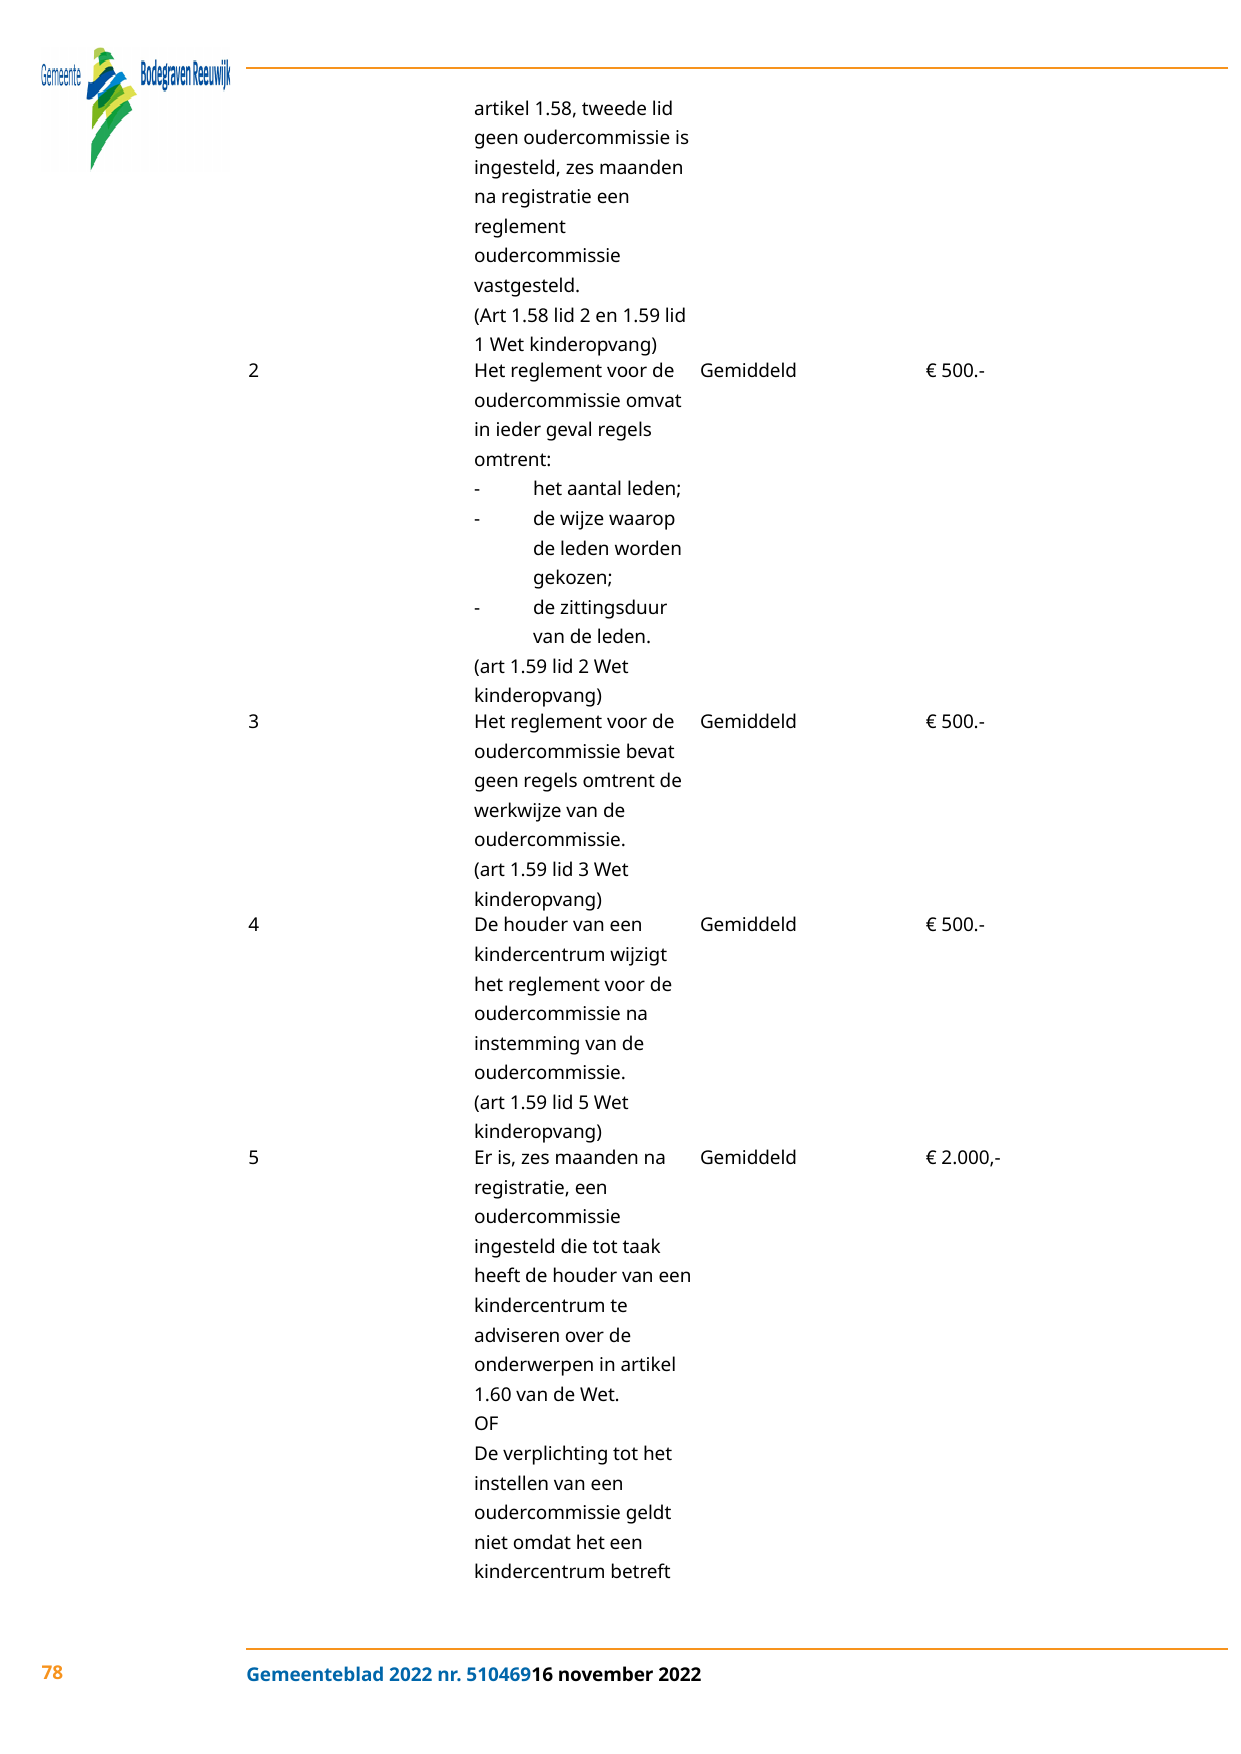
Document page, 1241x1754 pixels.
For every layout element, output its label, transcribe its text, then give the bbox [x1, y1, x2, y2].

table_cell 3 [248, 708, 474, 912]
table_cell € 500.- [926, 912, 1152, 1144]
table_cell 4 [248, 912, 474, 1144]
table_cell € 500.- [926, 357, 1152, 708]
table_cell artikel 1.58, tweede lid geen oudercommissie is ingesteld, zes maanden na registratie een reglement oudercommissie vastgesteld. (Art 1.58 lid 2 en 1.59 lid 1 Wet kinderopvang) [474, 95, 700, 357]
table_cell € 500.- [926, 708, 1152, 912]
table_cell Het reglement voor de oudercommissie bevat geen regels omtrent de werkwijze van de oudercommissie. (art 1.59 lid 3 Wet kinderopvang) [474, 708, 700, 912]
table_cell Het reglement voor de oudercommissie omvat in ieder geval regels omtrent: het aantal leden; de wijze waarop de leden worden gekozen; de zittingsduur van de leden. (art 1.59 lid 2 Wet kinderopvang) [474, 357, 700, 708]
table_cell Gemiddeld [700, 708, 926, 912]
table_cell 2 [248, 357, 474, 708]
table_cell Gemiddeld [700, 1144, 926, 1584]
table_cell Gemiddeld [700, 912, 926, 1144]
table_cell Gemiddeld [700, 357, 926, 708]
picture [41, 47, 231, 172]
table_cell Er is, zes maanden na registratie, een oudercommissie ingesteld die tot taak heeft de houder van een kindercentrum te adviseren over de onderwerpen in artikel 1.60 van de Wet. OF De verplichting tot het instellen van een oudercommissie geldt niet omdat het een kindercentrum betreft [474, 1144, 700, 1584]
table_cell De houder van een kindercentrum wijzigt het reglement voor de oudercommissie na instemming van de oudercommissie. (art 1.59 lid 5 Wet kinderopvang) [474, 912, 700, 1144]
table_cell € 2.000,- [926, 1144, 1152, 1584]
table_cell [926, 95, 1152, 357]
table_cell [700, 95, 926, 357]
table_cell [248, 95, 474, 357]
table_cell 5 [248, 1144, 474, 1584]
